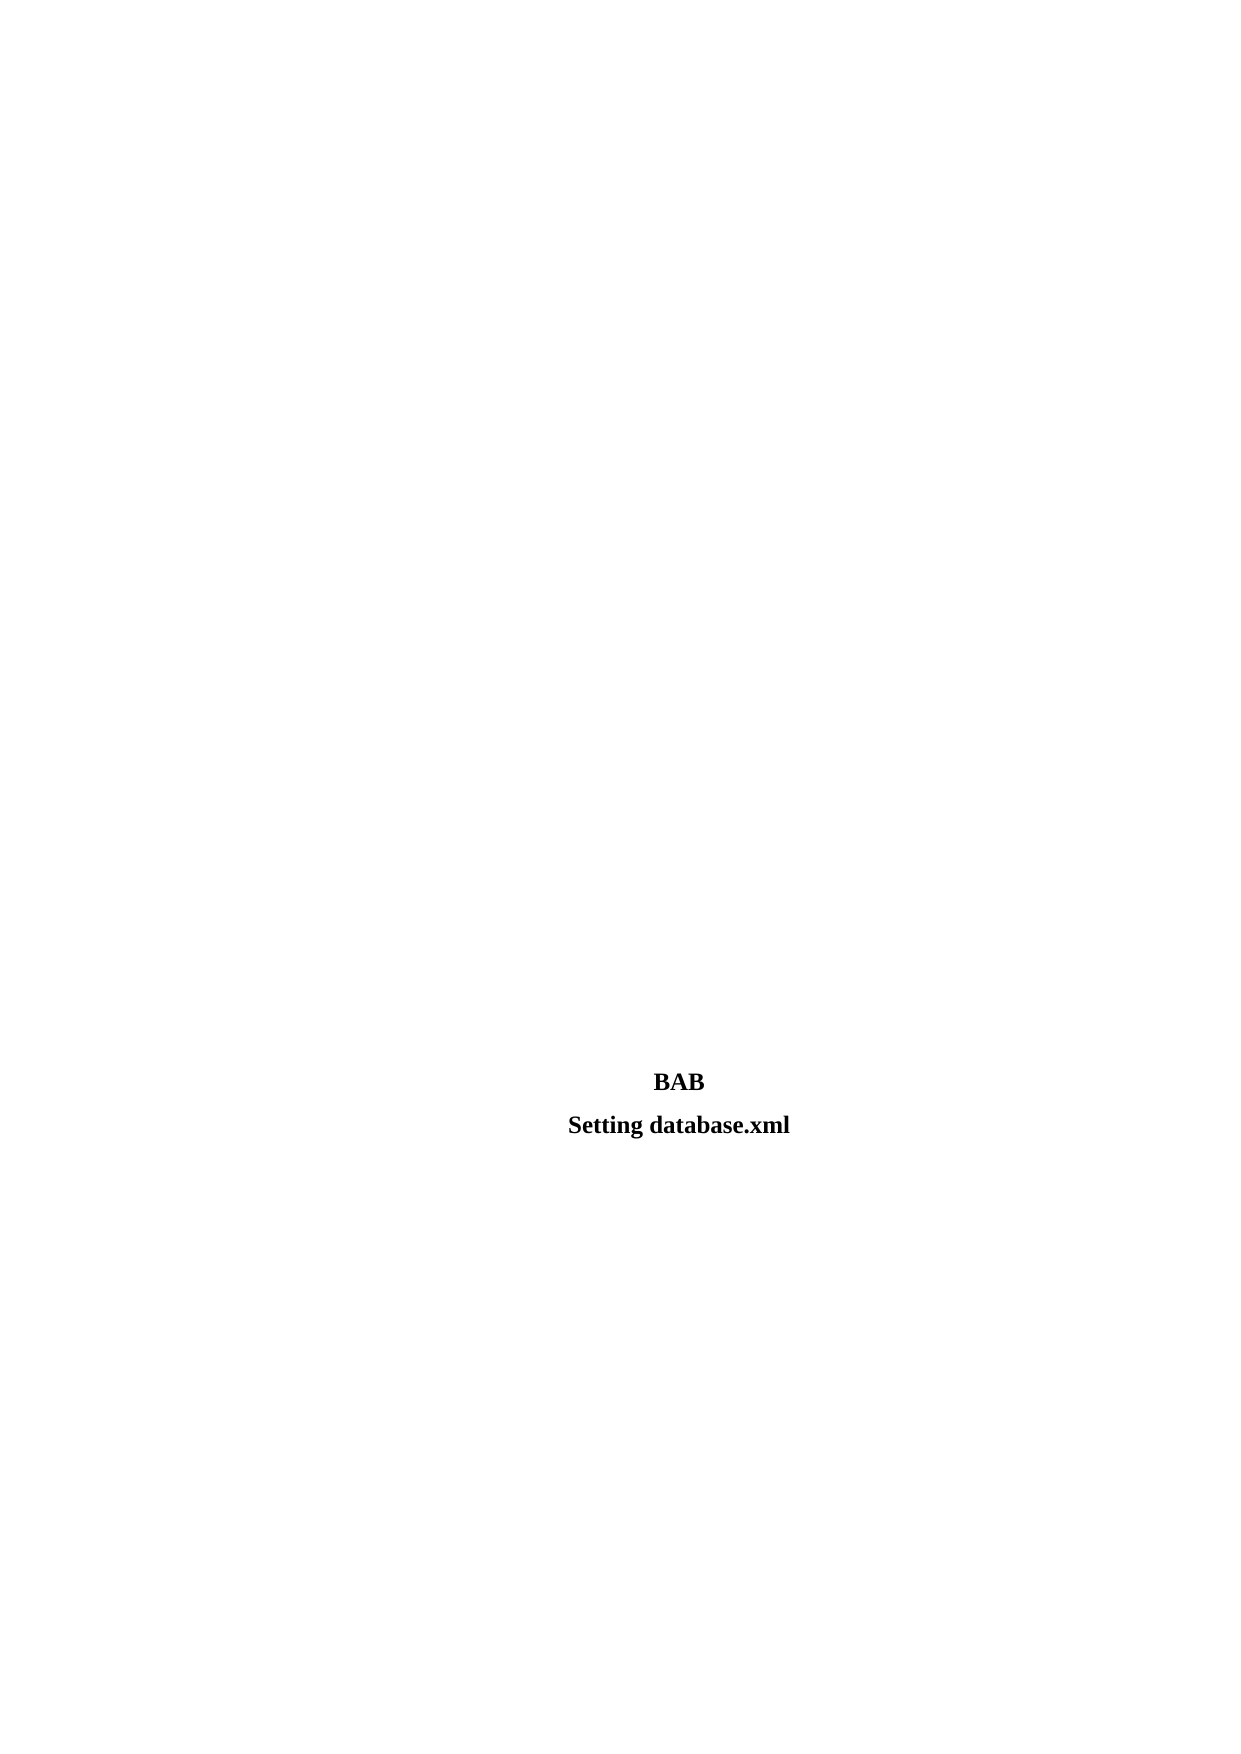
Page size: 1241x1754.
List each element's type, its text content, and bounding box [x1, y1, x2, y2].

text BAB [236, 1067, 1122, 1096]
text Setting database.xml [236, 1110, 1122, 1139]
